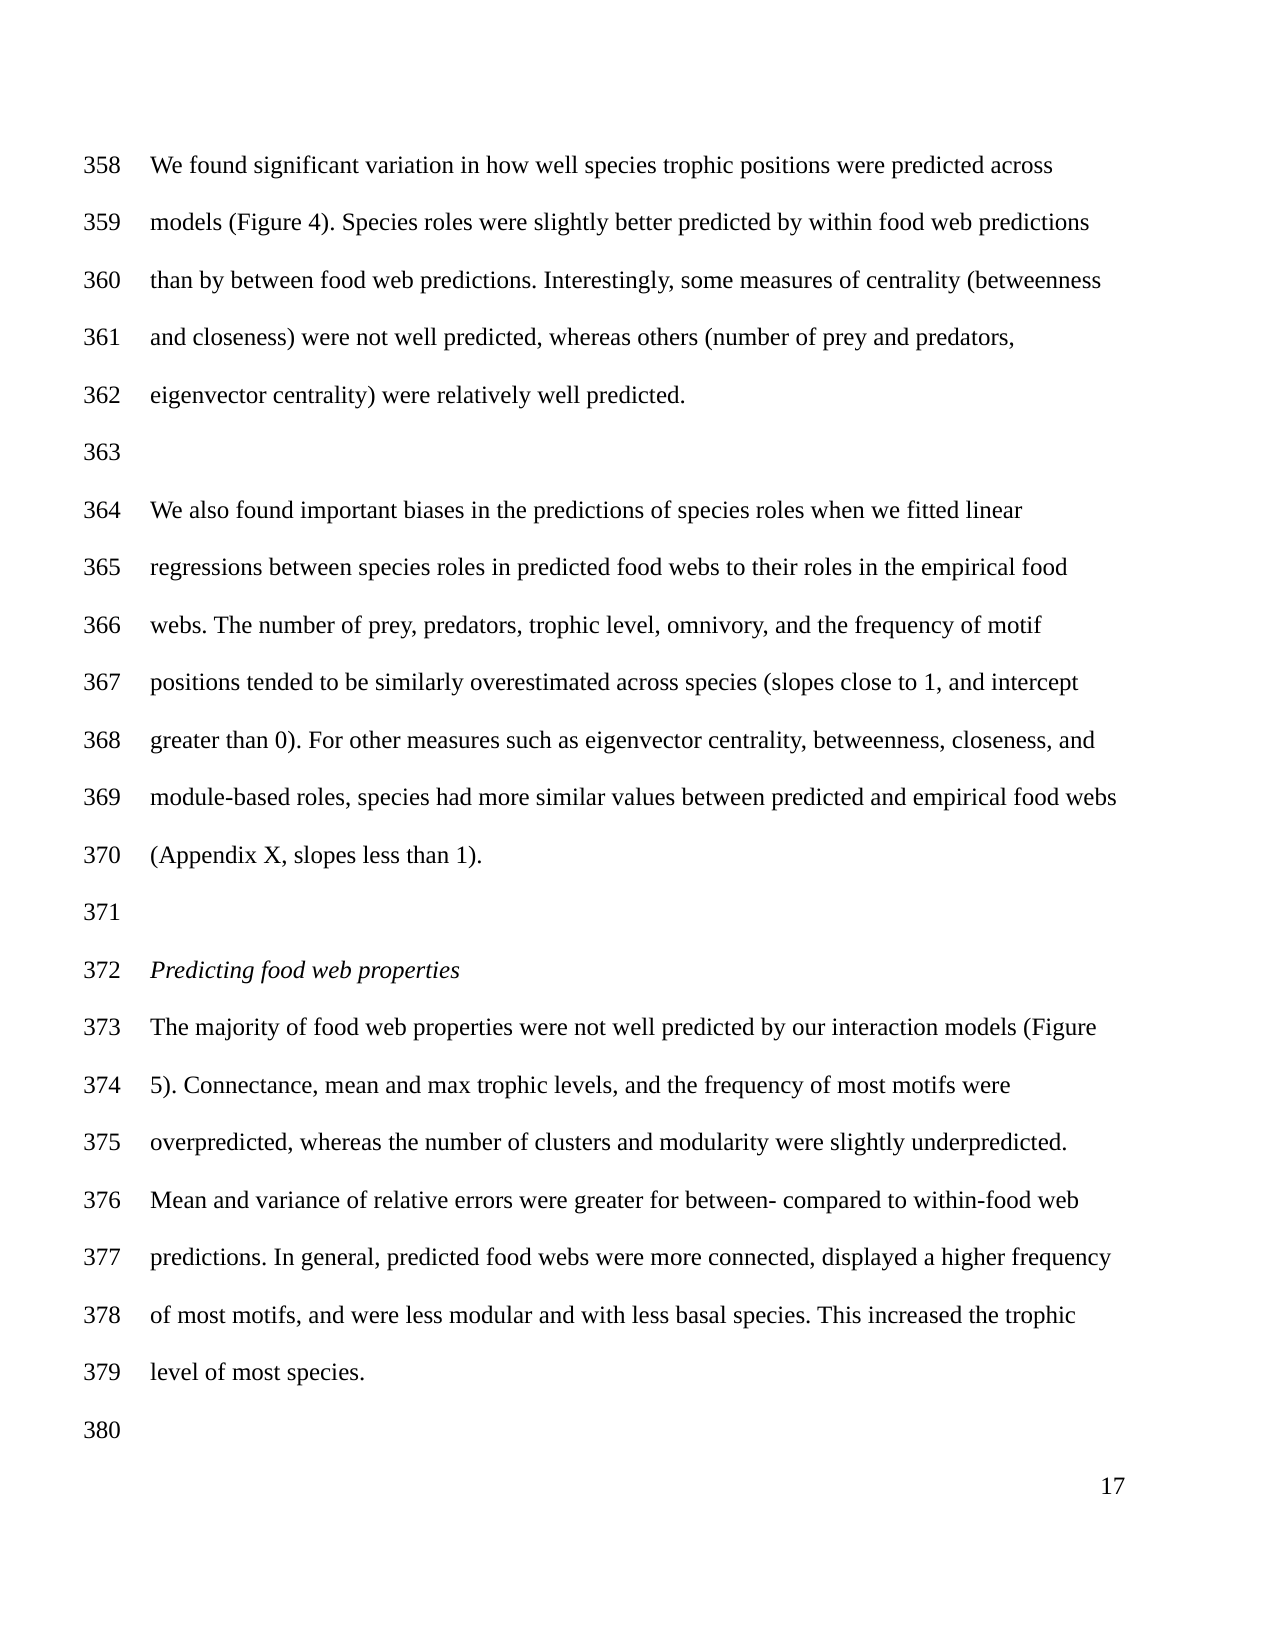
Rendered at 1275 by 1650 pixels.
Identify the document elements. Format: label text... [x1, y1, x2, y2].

text The majority of food web properties were not well predicted by our interaction models (Figure 5). Connectance, mean and max trophic levels, and the frequency of most motifs were overpredicted, whereas the number of clusters and modularity were slightly underpredicted. Mean and variance of relative errors were greater for between- compared to within-food web predictions. In general, predicted food webs were more connected, displayed a higher frequency of most motifs, and were less modular and with less basal species. This increased the trophic level of most species. [150, 1012, 1125, 1386]
text Predicting food web properties [150, 955, 1125, 984]
text We found significant variation in how well species trophic positions were predicted across models (Figure 4). Species roles were slightly better predicted by within food web predictions than by between food web predictions. Interestingly, some measures of centrality (betweenness and closeness) were not well predicted, whereas others (number of prey and predators, eigenvector centrality) were relatively well predicted. [150, 150, 1125, 409]
text We also found important biases in the predictions of species roles when we fitted linear regressions between species roles in predicted food webs to their roles in the empirical food webs. The number of prey, predators, trophic level, omnivory, and the frequency of motif positions tended to be similarly overestimated across species (slopes close to 1, and intercept greater than 0). For other measures such as eigenvector centrality, betweenness, closeness, and module-based roles, species had more similar values between predicted and empirical food webs (Appendix X, slopes less than 1). [150, 495, 1125, 869]
